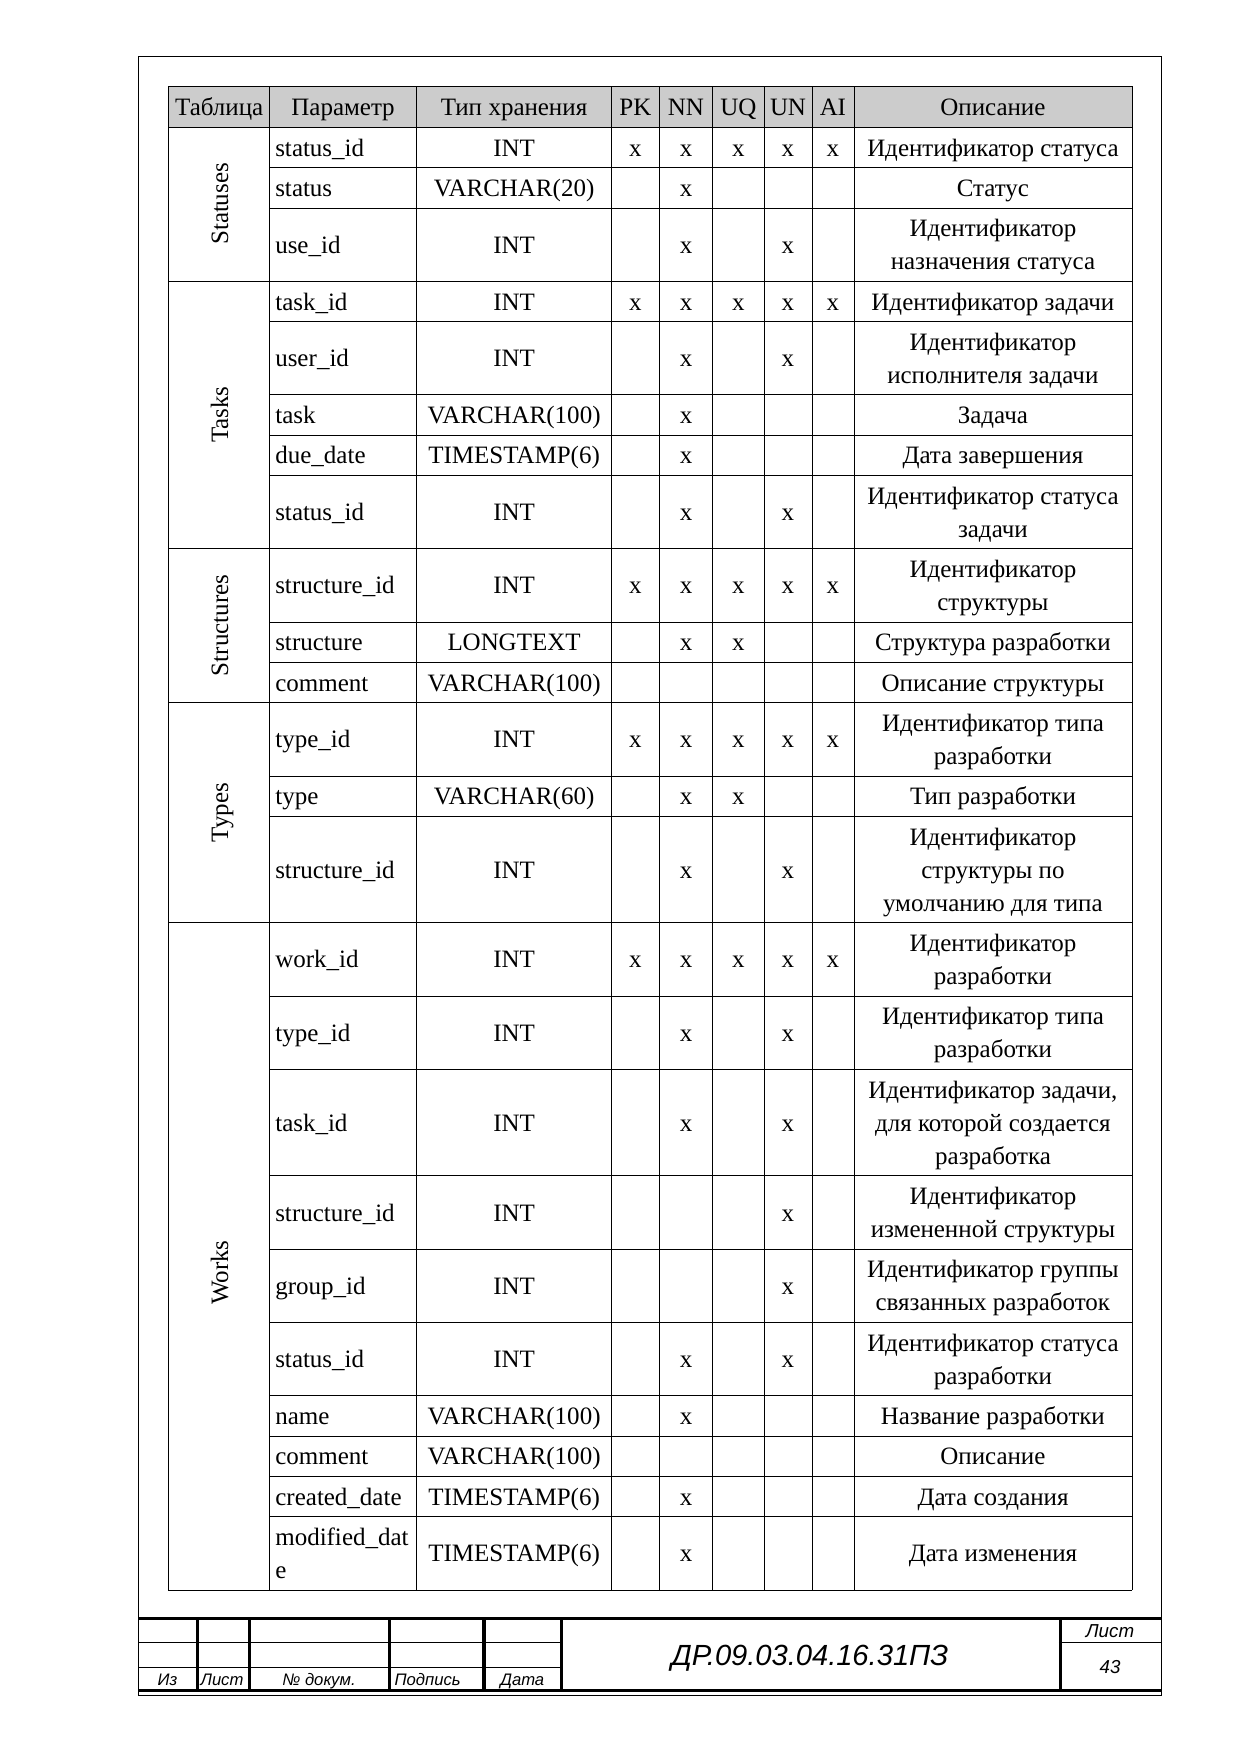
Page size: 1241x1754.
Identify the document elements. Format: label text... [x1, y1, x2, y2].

table_cell x [660, 322, 712, 394]
table_cell [765, 395, 812, 435]
table_cell [612, 1323, 659, 1395]
table_cell x [765, 1176, 812, 1249]
table_cell [660, 1437, 712, 1476]
table_cell x [813, 549, 854, 622]
table_cell x [765, 476, 812, 548]
table_cell [612, 1176, 659, 1249]
table_cell type_id [270, 703, 416, 776]
table_cell INT [417, 1070, 611, 1175]
table_cell x [660, 1323, 712, 1395]
table_cell structure_id [270, 549, 416, 622]
table_cell [713, 209, 764, 281]
table_cell [765, 1396, 812, 1436]
table_cell [813, 777, 854, 816]
table_cell [713, 395, 764, 435]
table_cell Идентификатор структуры по умолчанию для типа [855, 817, 1132, 922]
table_cell VARCHAR(100) [417, 1437, 611, 1476]
table_cell work_id [270, 923, 416, 996]
table_cell x [660, 997, 712, 1069]
table_cell [713, 1323, 764, 1395]
table_header NN [660, 87, 712, 127]
table_cell x [765, 209, 812, 281]
table_cell Название разработки [855, 1396, 1132, 1436]
table_cell x [765, 923, 812, 996]
table_cell INT [417, 128, 611, 167]
table_cell INT [417, 1250, 611, 1322]
table_cell [813, 209, 854, 281]
table_cell [813, 395, 854, 435]
table_cell TIMESTAMP(6) [417, 1517, 611, 1589]
table_cell x [765, 1070, 812, 1175]
table_cell x [813, 703, 854, 776]
table_cell VARCHAR(20) [417, 168, 611, 207]
table_cell x [765, 549, 812, 622]
table_cell INT [417, 1323, 611, 1395]
table_cell x [813, 128, 854, 167]
table_cell VARCHAR(100) [417, 663, 611, 702]
table_cell INT [417, 209, 611, 281]
table_cell INT [417, 282, 611, 321]
table_cell [612, 436, 659, 475]
table_cell [612, 168, 659, 207]
table_header Параметр [270, 87, 416, 127]
table_cell [713, 322, 764, 394]
table_cell INT [417, 703, 611, 776]
table_cell INT [417, 322, 611, 394]
table_cell Types [169, 703, 269, 922]
table_cell Дата завершения [855, 436, 1132, 475]
table_cell [612, 777, 659, 816]
table_cell [612, 817, 659, 922]
table_cell [713, 476, 764, 548]
table_cell [813, 436, 854, 475]
table_cell [612, 476, 659, 548]
table_cell VARCHAR(60) [417, 777, 611, 816]
table_cell [813, 1250, 854, 1322]
table_cell [713, 1176, 764, 1249]
table_cell x [660, 623, 712, 662]
table_cell [612, 623, 659, 662]
table_cell x [765, 817, 812, 922]
table_cell x [713, 703, 764, 776]
table_cell [765, 663, 812, 702]
table_cell use_id [270, 209, 416, 281]
table_cell x [612, 282, 659, 321]
table_cell x [660, 395, 712, 435]
table_cell [713, 1396, 764, 1436]
table_cell x [660, 777, 712, 816]
table_cell Идентификатор измененной структуры [855, 1176, 1132, 1249]
table_cell [765, 777, 812, 816]
table_cell task [270, 395, 416, 435]
table_cell [765, 1437, 812, 1476]
table_cell [713, 1437, 764, 1476]
table_cell Описание структуры [855, 663, 1132, 702]
table_cell VARCHAR(100) [417, 1396, 611, 1436]
table_cell [713, 1517, 764, 1589]
table_cell [713, 817, 764, 922]
table_cell x [660, 703, 712, 776]
table_cell [612, 1250, 659, 1322]
table_cell x [660, 476, 712, 548]
table_cell [660, 1250, 712, 1322]
table_cell x [660, 1517, 712, 1589]
table_cell Дата изменения [855, 1517, 1132, 1589]
table_cell x [612, 549, 659, 622]
table_cell INT [417, 997, 611, 1069]
table_cell [765, 1477, 812, 1516]
table_cell type_id [270, 997, 416, 1069]
table_cell x [660, 1070, 712, 1175]
table_header PK [612, 87, 659, 127]
table_cell x [813, 923, 854, 996]
table_cell [713, 168, 764, 207]
table_cell Статус [855, 168, 1132, 207]
table_cell [813, 997, 854, 1069]
table_cell Идентификатор исполнителя задачи [855, 322, 1132, 394]
table_header UQ [713, 87, 764, 127]
table_cell [612, 1396, 659, 1436]
table_cell [813, 623, 854, 662]
table_cell [612, 997, 659, 1069]
table_cell [713, 1477, 764, 1516]
table_cell status_id [270, 1323, 416, 1395]
table_cell Структура разработки [855, 623, 1132, 662]
table_cell [813, 1176, 854, 1249]
table_cell due_date [270, 436, 416, 475]
table_cell Идентификатор задачи [855, 282, 1132, 321]
table_cell [612, 1070, 659, 1175]
table_cell structure [270, 623, 416, 662]
table_header Описание [855, 87, 1132, 127]
table_cell [813, 1323, 854, 1395]
table_cell x [713, 623, 764, 662]
table_cell comment [270, 663, 416, 702]
table_cell created_date [270, 1477, 416, 1516]
table_cell Идентификатор структуры [855, 549, 1132, 622]
table_cell x [660, 436, 712, 475]
table_cell Works [169, 923, 269, 1589]
table_cell x [713, 923, 764, 996]
table_cell group_id [270, 1250, 416, 1322]
table_cell x [660, 282, 712, 321]
table_cell [612, 1477, 659, 1516]
table_cell Идентификатор разработки [855, 923, 1132, 996]
table_cell Идентификатор статуса задачи [855, 476, 1132, 548]
table_cell x [660, 923, 712, 996]
table_cell x [765, 703, 812, 776]
table_cell Описание [855, 1437, 1132, 1476]
table_cell [813, 1477, 854, 1516]
table_cell task_id [270, 1070, 416, 1175]
table_cell [612, 322, 659, 394]
table_cell TIMESTAMP(6) [417, 1477, 611, 1516]
table_cell comment [270, 1437, 416, 1476]
table_cell status_id [270, 128, 416, 167]
table_cell [612, 209, 659, 281]
table_header UN [765, 87, 812, 127]
table_cell [765, 436, 812, 475]
table_cell [765, 623, 812, 662]
table_cell x [660, 817, 712, 922]
table_cell x [713, 549, 764, 622]
table_cell x [660, 549, 712, 622]
table_cell [612, 1437, 659, 1476]
table_cell [713, 1070, 764, 1175]
table_cell [813, 322, 854, 394]
table_cell x [765, 128, 812, 167]
table_cell INT [417, 1176, 611, 1249]
table_cell Задача [855, 395, 1132, 435]
table_cell Тип разработки [855, 777, 1132, 816]
table_cell x [713, 282, 764, 321]
table_cell x [660, 209, 712, 281]
table_cell [813, 1070, 854, 1175]
table_cell x [713, 777, 764, 816]
table_cell modified_date [270, 1517, 416, 1589]
table_cell Идентификатор типа разработки [855, 703, 1132, 776]
table_cell task_id [270, 282, 416, 321]
table_cell x [612, 128, 659, 167]
table_cell Идентификатор группы связанных разработок [855, 1250, 1132, 1322]
table_cell [813, 817, 854, 922]
table_cell [660, 1176, 712, 1249]
table_cell [813, 663, 854, 702]
table_cell x [765, 997, 812, 1069]
table_cell x [612, 703, 659, 776]
table_cell Идентификатор назначения статуса [855, 209, 1132, 281]
table_cell structure_id [270, 1176, 416, 1249]
table_cell [813, 1437, 854, 1476]
table_cell [612, 663, 659, 702]
table_cell TIMESTAMP(6) [417, 436, 611, 475]
table_cell [813, 1517, 854, 1589]
table_cell Structures [169, 549, 269, 702]
table_cell [612, 1517, 659, 1589]
table_cell LONGTEXT [417, 623, 611, 662]
table_cell [765, 1517, 812, 1589]
table_cell structure_id [270, 817, 416, 922]
table_cell x [612, 923, 659, 996]
table_cell Идентификатор статуса [855, 128, 1132, 167]
table_cell x [765, 282, 812, 321]
table_cell [713, 436, 764, 475]
table_cell status [270, 168, 416, 207]
table_cell Дата создания [855, 1477, 1132, 1516]
table_cell x [660, 1477, 712, 1516]
table_cell Statuses [169, 128, 269, 281]
table_cell [813, 168, 854, 207]
table_cell x [660, 128, 712, 167]
table_cell INT [417, 817, 611, 922]
table_cell x [660, 168, 712, 207]
table_cell type [270, 777, 416, 816]
table_cell [813, 476, 854, 548]
table_cell x [765, 1323, 812, 1395]
table_cell [713, 1250, 764, 1322]
table_cell [612, 395, 659, 435]
table_cell name [270, 1396, 416, 1436]
table_cell [660, 663, 712, 702]
table_cell [713, 997, 764, 1069]
table_cell x [660, 1396, 712, 1436]
table_cell x [765, 1250, 812, 1322]
table_cell Идентификатор статуса разработки [855, 1323, 1132, 1395]
table_cell Идентификатор типа разработки [855, 997, 1132, 1069]
table_cell [765, 168, 812, 207]
table_cell x [813, 282, 854, 321]
table_cell x [713, 128, 764, 167]
table_cell INT [417, 549, 611, 622]
table_cell [713, 663, 764, 702]
table_cell x [765, 322, 812, 394]
table_cell VARCHAR(100) [417, 395, 611, 435]
table_header Таблица [169, 87, 269, 127]
table_cell user_id [270, 322, 416, 394]
table_cell Tasks [169, 282, 269, 548]
table_header Тип хранения [417, 87, 611, 127]
table_cell status_id [270, 476, 416, 548]
table_header AI [813, 87, 854, 127]
table_cell INT [417, 476, 611, 548]
table_cell INT [417, 923, 611, 996]
table_cell Идентификатор задачи, для которой создается разработка [855, 1070, 1132, 1175]
table_cell [813, 1396, 854, 1436]
